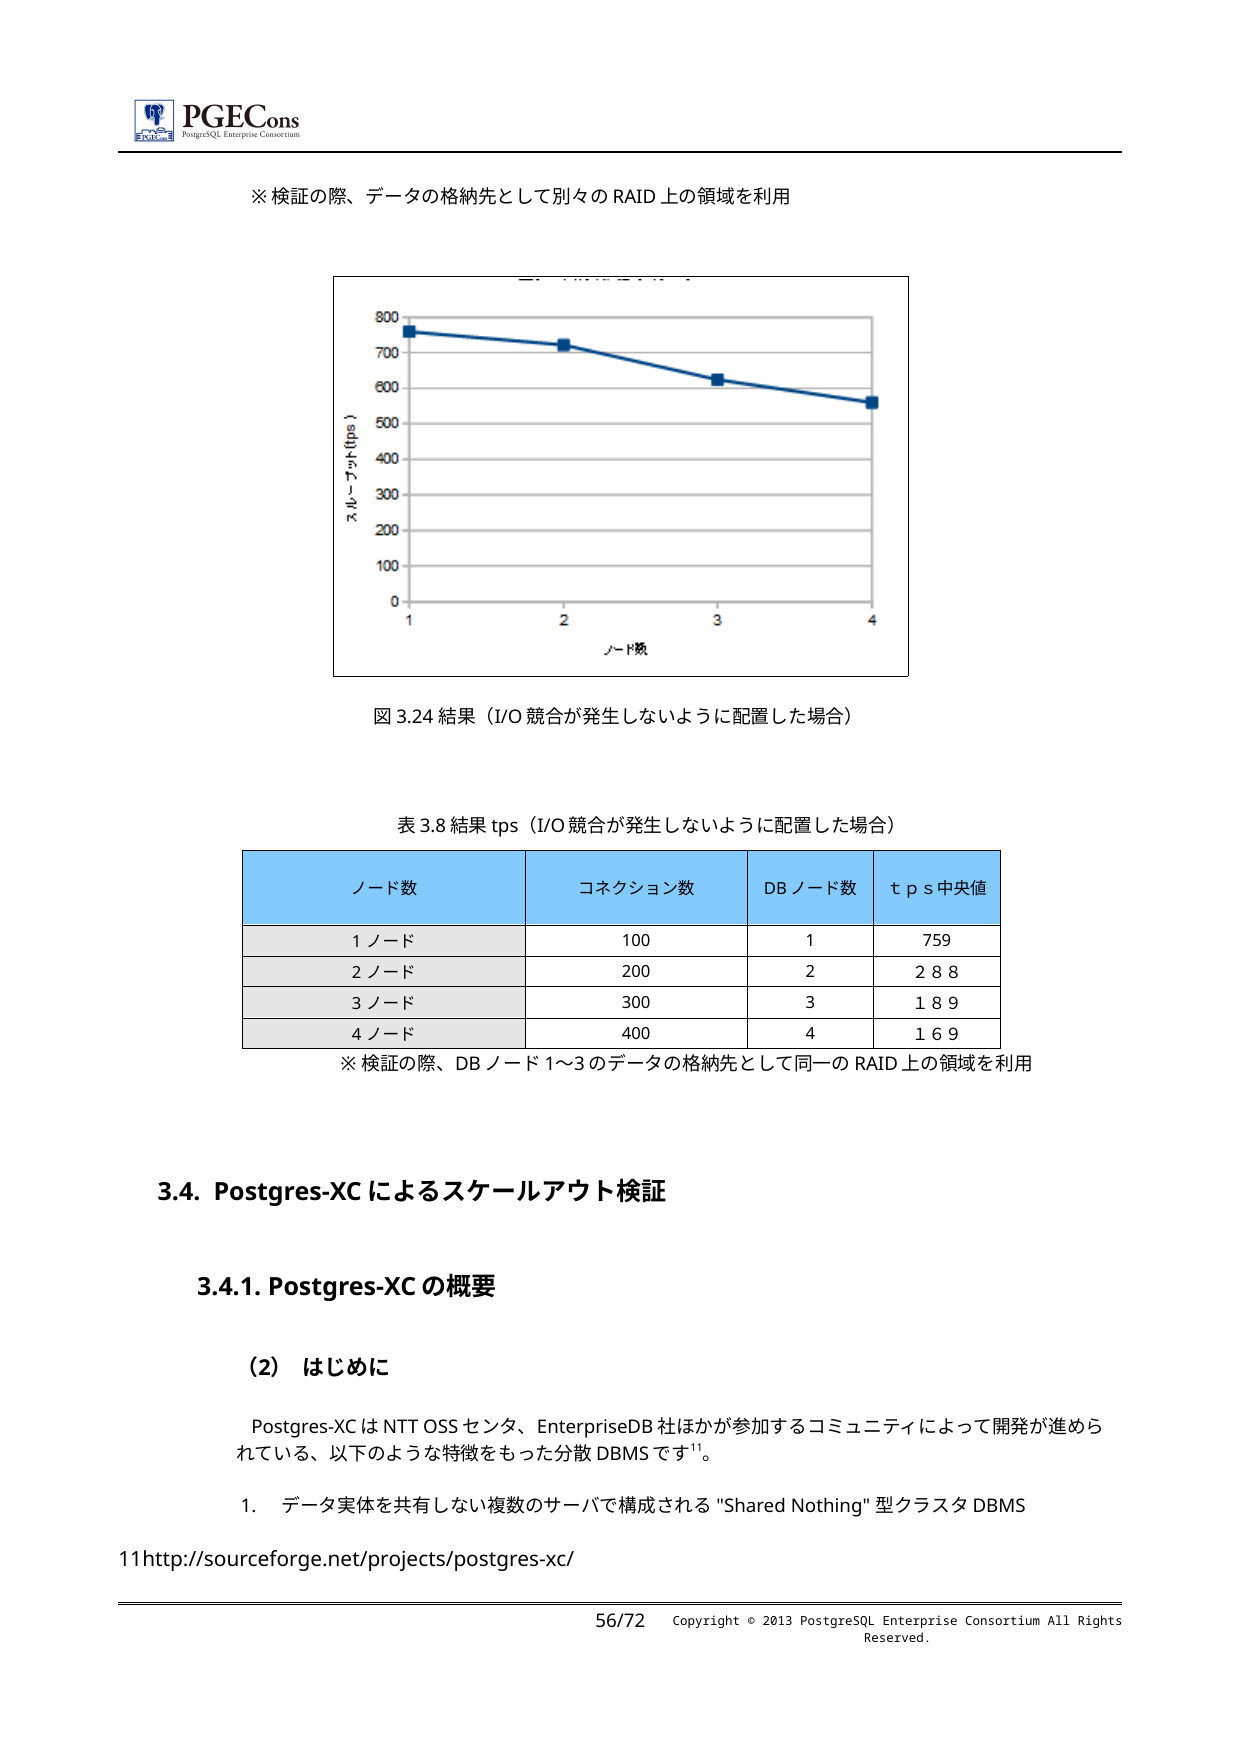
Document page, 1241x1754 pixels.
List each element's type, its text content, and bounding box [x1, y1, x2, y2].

table_cell 200 [526, 957, 747, 986]
text 図 3.24 結果（I/O競合が発生しないように配置した場合） [205, 702, 1035, 729]
table_cell 3 [748, 987, 873, 1017]
table_cell 1 ノード [243, 926, 525, 956]
picture [128, 94, 306, 147]
subtitle Postgres-XCによるスケールアウト検証 [157, 1171, 1122, 1208]
table_cell 1 [748, 926, 873, 956]
list データ実体を共有しない複数のサーバで構成される "Shared Nothing" 型クラスタDBMS [232, 1491, 1122, 1518]
text 表3.8結果tps（I/O競合が発生しないように配置した場合） [181, 813, 1122, 838]
table_header ｔｐｓ中央値 [874, 851, 1000, 924]
table_cell 4 ノード [243, 1019, 525, 1048]
text ※ 検証の際、DBノード1～3のデータの格納先として同一のRAID上の領域を利用 [236, 1048, 1122, 1076]
table_cell 759 [874, 926, 1000, 956]
table_cell 400 [526, 1019, 747, 1048]
table_header ノード数 [243, 851, 525, 924]
subtitle はじめに [236, 1350, 1122, 1382]
table_cell 100 [526, 926, 747, 956]
table_cell １８９ [874, 987, 1000, 1017]
text Postgres-XCはNTT OSSセンタ、EnterpriseDB社ほかが参加するコミュニティによって開発が進められている、以下のような特徴をもった分散DBMSです。 [236, 1411, 1122, 1491]
subtitle Postgres-XCの概要 [197, 1267, 1122, 1303]
table_cell 300 [526, 987, 747, 1017]
table_cell 2 ノード [243, 957, 525, 986]
table_cell 2 [748, 957, 873, 986]
table_cell 3 ノード [243, 987, 525, 1017]
table_cell 4 [748, 1019, 873, 1048]
text http://sourceforge.net/projects/postgres-xc/ [118, 1544, 1122, 1572]
table_header DBノード数 [748, 851, 873, 924]
table_cell ２８８ [874, 957, 1000, 986]
text ※ 検証の際、データの格納先として別々のRAID上の領域を利用 [236, 182, 1122, 209]
table_header コネクション数 [526, 851, 747, 924]
table_cell １６９ [874, 1019, 1000, 1048]
